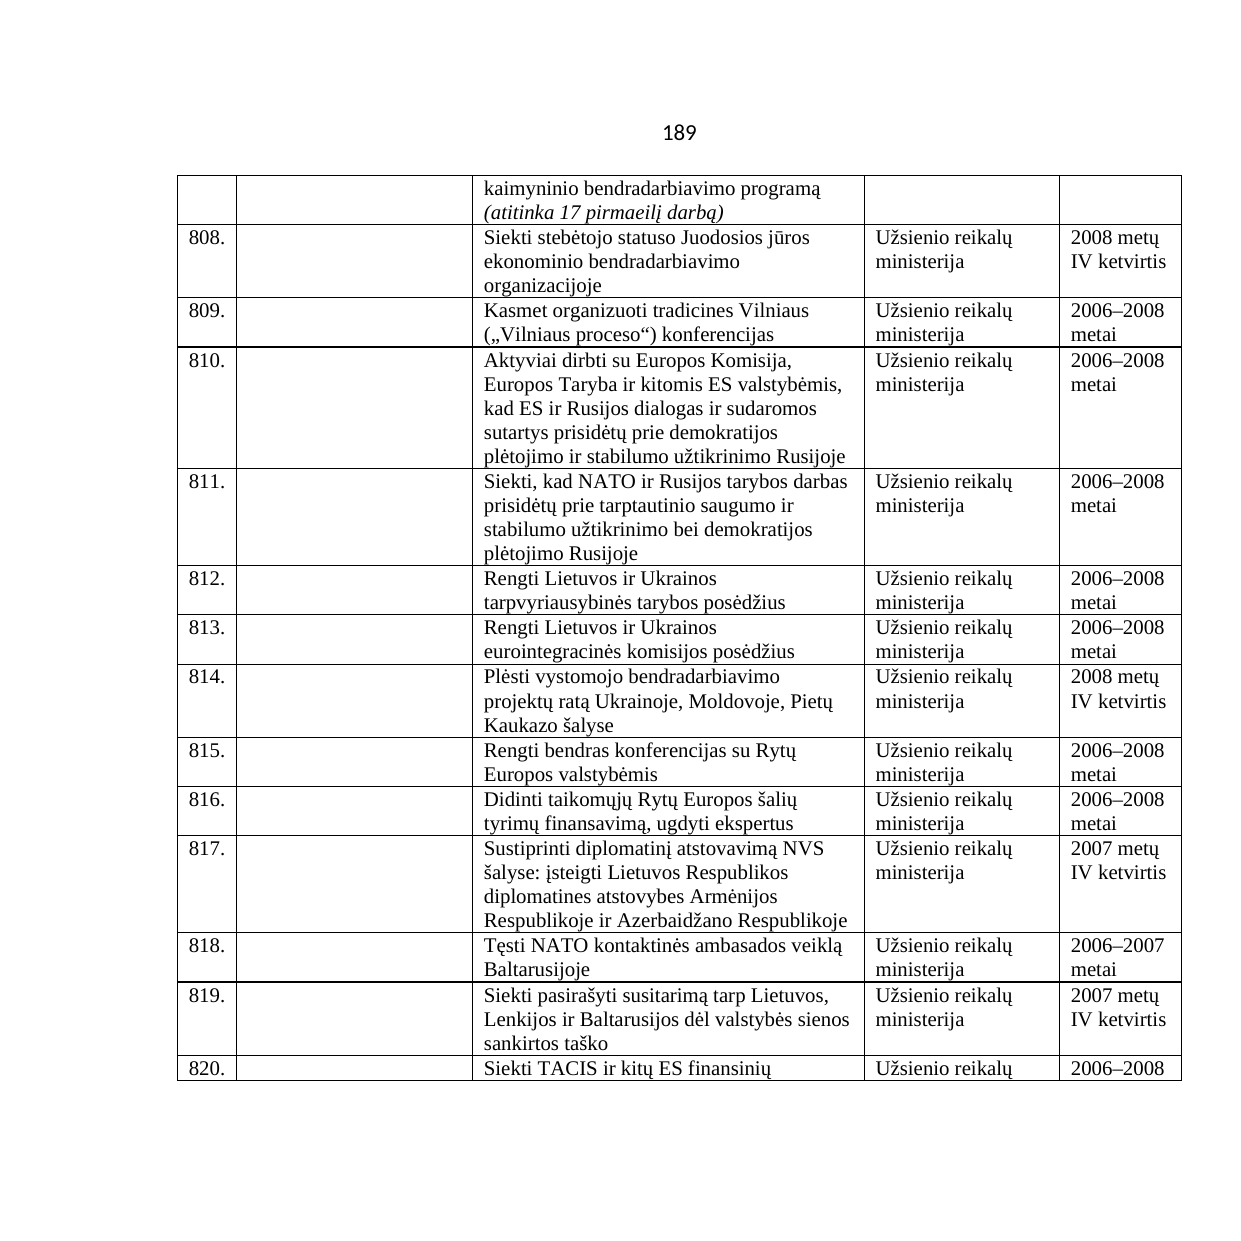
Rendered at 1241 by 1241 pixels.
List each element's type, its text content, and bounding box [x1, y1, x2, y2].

table_cell Rengti Lietuvos ir Ukrainos eurointegracinės komisijos posėdžius [473, 615, 864, 663]
table_cell 811. [178, 469, 236, 565]
table_cell Siekti stebėtojo statuso Juodosios jūros ekonominio bendradarbiavimo organizacijoje [473, 225, 864, 297]
table_cell [237, 469, 472, 565]
table_cell 812. [178, 566, 236, 614]
table_cell Užsienio reikalų ministerija [865, 469, 1059, 565]
table_cell 2006–2008 metai [1060, 298, 1181, 346]
table_cell [237, 348, 472, 468]
table_cell 2007 metų IV ketvirtis [1060, 983, 1181, 1055]
table_cell Siekti TACIS ir kitų ES finansinių [473, 1056, 864, 1080]
table_cell 818. [178, 933, 236, 981]
table_cell 2007 metų IV ketvirtis [1060, 836, 1181, 932]
table_cell Tęsti NATO kontaktinės ambasados veiklą Baltarusijoje [473, 933, 864, 981]
table_cell Užsienio reikalų ministerija [865, 615, 1059, 663]
table_cell Užsienio reikalų ministerija [865, 348, 1059, 468]
table_cell 2006–2008 metai [1060, 469, 1181, 565]
table_cell [237, 787, 472, 835]
table_cell Sustiprinti diplomatinį atstovavimą NVS šalyse: įsteigti Lietuvos Respublikos diplomatines atstovybes Armėnijos Respublikoje ir Azerbaidžano Respublikoje [473, 836, 864, 932]
table_cell Užsienio reikalų ministerija [865, 738, 1059, 786]
table_cell [237, 1056, 472, 1080]
table_cell Užsienio reikalų ministerija [865, 787, 1059, 835]
table_cell [1060, 176, 1181, 224]
table_cell Užsienio reikalų ministerija [865, 665, 1059, 737]
table_cell 820. [178, 1056, 236, 1080]
table_cell [237, 566, 472, 614]
table_cell Užsienio reikalų ministerija [865, 298, 1059, 346]
table_cell 2006–2008 [1060, 1056, 1181, 1080]
table_cell Didinti taikomųjų Rytų Europos šalių tyrimų finansavimą, ugdyti ekspertus [473, 787, 864, 835]
table_cell [237, 176, 472, 224]
table_cell 2008 metų IV ketvirtis [1060, 665, 1181, 737]
table_cell 809. [178, 298, 236, 346]
table_cell 2006–2007 metai [1060, 933, 1181, 981]
table_cell 2006–2008 metai [1060, 615, 1181, 663]
table_cell [237, 615, 472, 663]
table_cell [865, 176, 1059, 224]
table_cell Siekti, kad NATO ir Rusijos tarybos darbas prisidėtų prie tarptautinio saugumo ir stabilumo užtikrinimo bei demokratijos plėtojimo Rusijoje [473, 469, 864, 565]
table_cell [237, 298, 472, 346]
table_cell Plėsti vystomojo bendradarbiavimo projektų ratą Ukrainoje, Moldovoje, Pietų Kaukazo šalyse [473, 665, 864, 737]
table_cell Užsienio reikalų [865, 1056, 1059, 1080]
table_cell [178, 176, 236, 224]
table_cell Kasmet organizuoti tradicines Vilniaus („Vilniaus proceso“) konferencijas [473, 298, 864, 346]
table_cell Užsienio reikalų ministerija [865, 983, 1059, 1055]
table_cell Užsienio reikalų ministerija [865, 933, 1059, 981]
table_cell 808. [178, 225, 236, 297]
table_cell 2006–2008 metai [1060, 348, 1181, 468]
table_cell 2006–2008 metai [1060, 787, 1181, 835]
table_cell 815. [178, 738, 236, 786]
table_cell Siekti pasirašyti susitarimą tarp Lietuvos, Lenkijos ir Baltarusijos dėl valstybės sienos sankirtos taško [473, 983, 864, 1055]
table_cell 814. [178, 665, 236, 737]
table_cell [237, 665, 472, 737]
table_cell [237, 836, 472, 932]
table_cell 813. [178, 615, 236, 663]
table_cell [237, 738, 472, 786]
table_cell Užsienio reikalų ministerija [865, 836, 1059, 932]
table_cell [237, 225, 472, 297]
table_cell [237, 983, 472, 1055]
table_cell 816. [178, 787, 236, 835]
table_cell Užsienio reikalų ministerija [865, 225, 1059, 297]
table_cell Aktyviai dirbti su Europos Komisija, Europos Taryba ir kitomis ES valstybėmis, kad ES ir Rusijos dialogas ir sudaromos sutartys prisidėtų prie demokratijos plėtojimo ir stabilumo užtikrinimo Rusijoje [473, 348, 864, 468]
table_cell 819. [178, 983, 236, 1055]
table_cell [237, 933, 472, 981]
table_cell 2006–2008 metai [1060, 566, 1181, 614]
table_cell Užsienio reikalų ministerija [865, 566, 1059, 614]
table_cell kaimyninio bendradarbiavimo programą (atitinka 17 pirmaeilį darbą) [473, 176, 864, 224]
table_cell 810. [178, 348, 236, 468]
table_cell Rengti Lietuvos ir Ukrainos tarpvyriausybinės tarybos posėdžius [473, 566, 864, 614]
table_cell 2008 metų IV ketvirtis [1060, 225, 1181, 297]
table_cell 817. [178, 836, 236, 932]
table_cell 2006–2008 metai [1060, 738, 1181, 786]
table_cell Rengti bendras konferencijas su Rytų Europos valstybėmis [473, 738, 864, 786]
